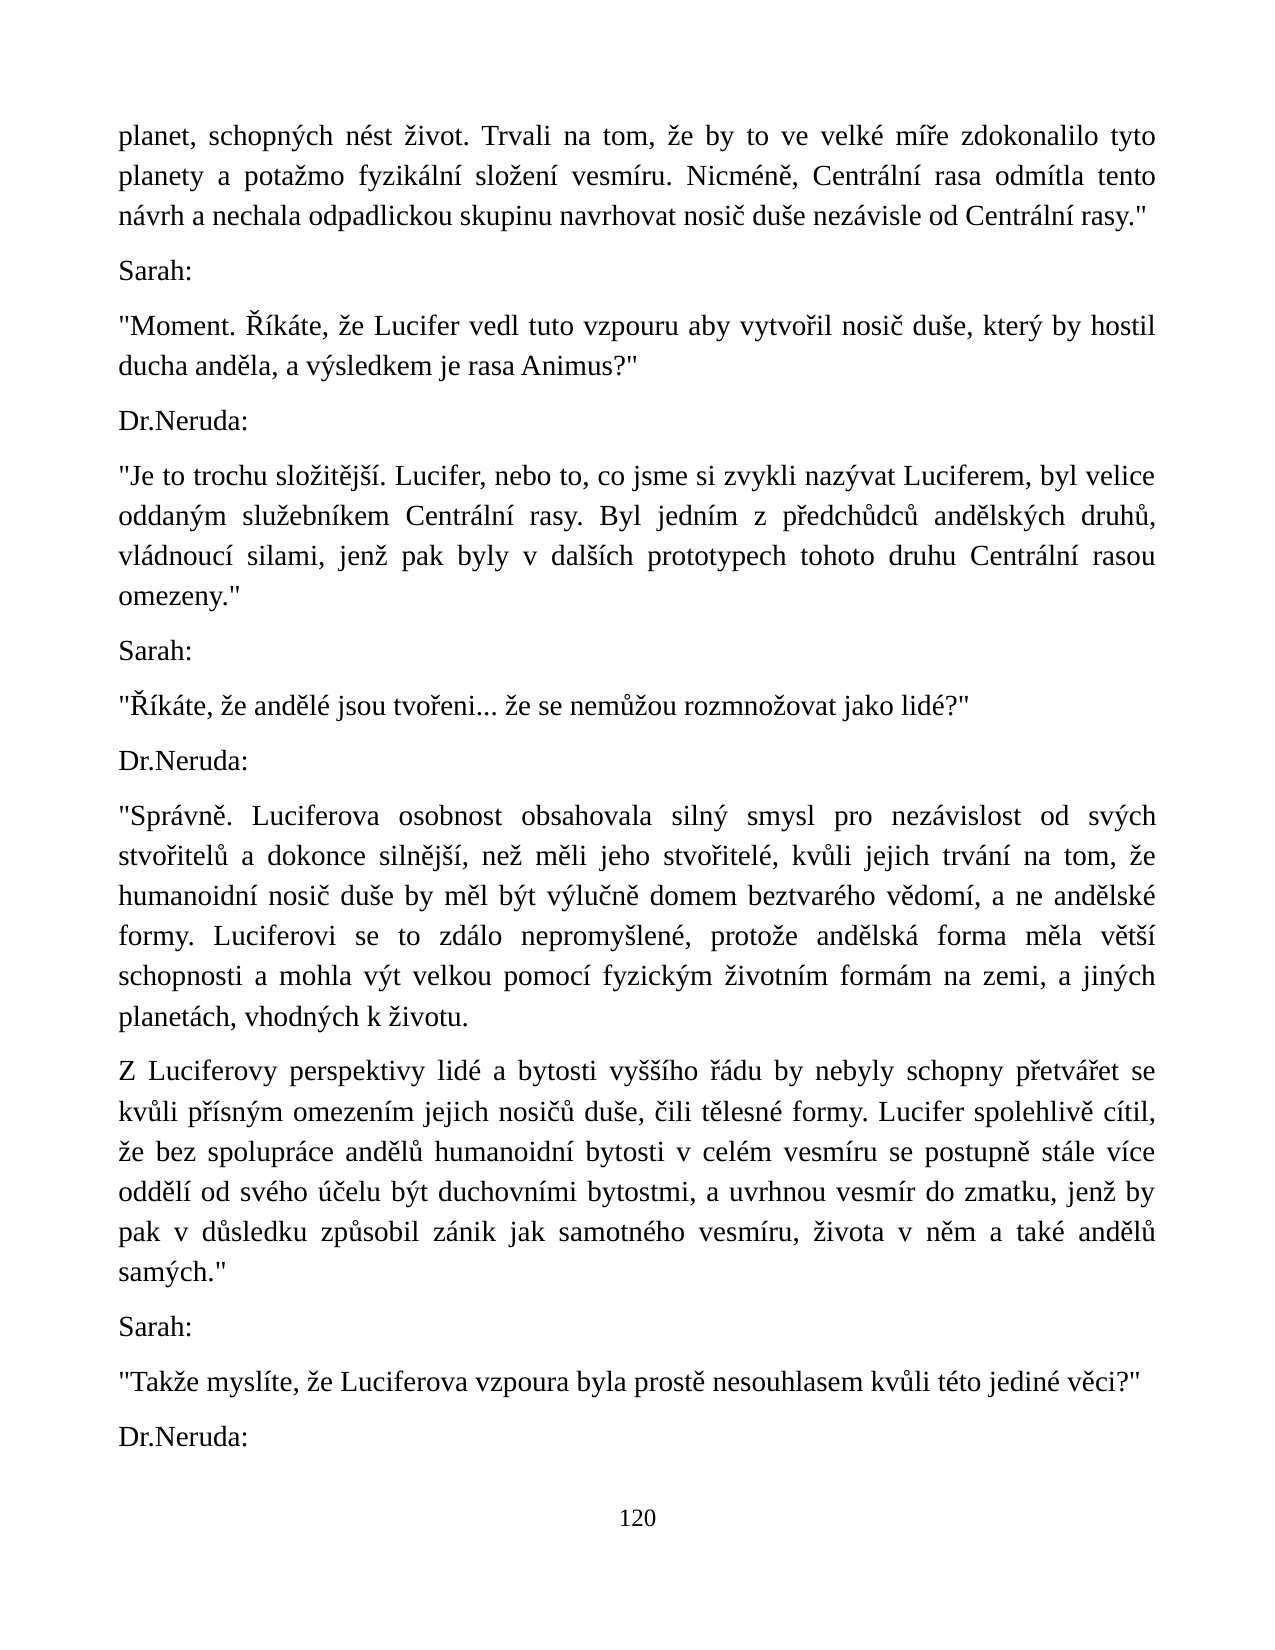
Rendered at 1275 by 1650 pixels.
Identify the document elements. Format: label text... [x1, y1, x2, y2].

text "Správně. Luciferova osobnost obsahovala silný smysl pro nezávislost od svých stvořitelů a dokonce silnější, než měli jeho stvořitelé, kvůli jejich trvání na tom, že humanoidní nosič duše by měl být výlučně domem beztvarého vědomí, a ne andělské formy. Luciferovi se to zdálo nepromyšlené, protože andělská forma měla větší schopnosti a mohla výt velkou pomocí fyzickým životním formám na zemi, a jiných planetách, vhodných k životu. [118, 798, 1157, 1032]
text Dr.Neruda: [118, 403, 1157, 437]
text Dr.Neruda: [118, 743, 1157, 776]
text Sarah: [118, 253, 1157, 287]
text Z Luciferovy perspektivy lidé a bytosti vyššího řádu by nebyly schopny přetvářet se kvůli přísným omezením jejich nosičů duše, čili tělesné formy. Lucifer spolehlivě cítil, že bez spolupráce andělů humanoidní bytosti v celém vesmíru se postupně stále více oddělí od svého účelu být duchovními bytostmi, a uvrhnou vesmír do zmatku, jenž by pak v důsledku způsobil zánik jak samotného vesmíru, života v něm a také andělů samých." [118, 1053, 1157, 1288]
text "Je to trochu složitější. Lucifer, nebo to, co jsme si zvykli nazývat Luciferem, byl velice oddaným služebníkem Centrální rasy. Byl jedním z předchůdců andělských druhů, vládnoucí silami, jenž pak byly v dalších prototypech tohoto druhu Centrální rasou omezeny." [118, 458, 1157, 612]
text Sarah: [118, 1309, 1157, 1343]
text planet, schopných nést život. Trvali na tom, že by to ve velké míře zdokonalilo tyto planety a potažmo fyzikální složení vesmíru. Nicméně, Centrální rasa odmítla tento návrh a nechala odpadlickou skupinu navrhovat nosič duše nezávisle od Centrální rasy." [118, 118, 1157, 232]
text Sarah: [118, 633, 1157, 667]
text "Moment. Říkáte, že Lucifer vedl tuto vzpouru aby vytvořil nosič duše, který by hostil ducha anděla, a výsledkem je rasa Animus?" [118, 308, 1157, 382]
text "Říkáte, že andělé jsou tvořeni... že se nemůžou rozmnožovat jako lidé?" [118, 688, 1157, 722]
text Dr.Neruda: [118, 1419, 1157, 1452]
text "Takže myslíte, že Luciferova vzpoura byla prostě nesouhlasem kvůli této jediné věci?" [118, 1364, 1157, 1398]
